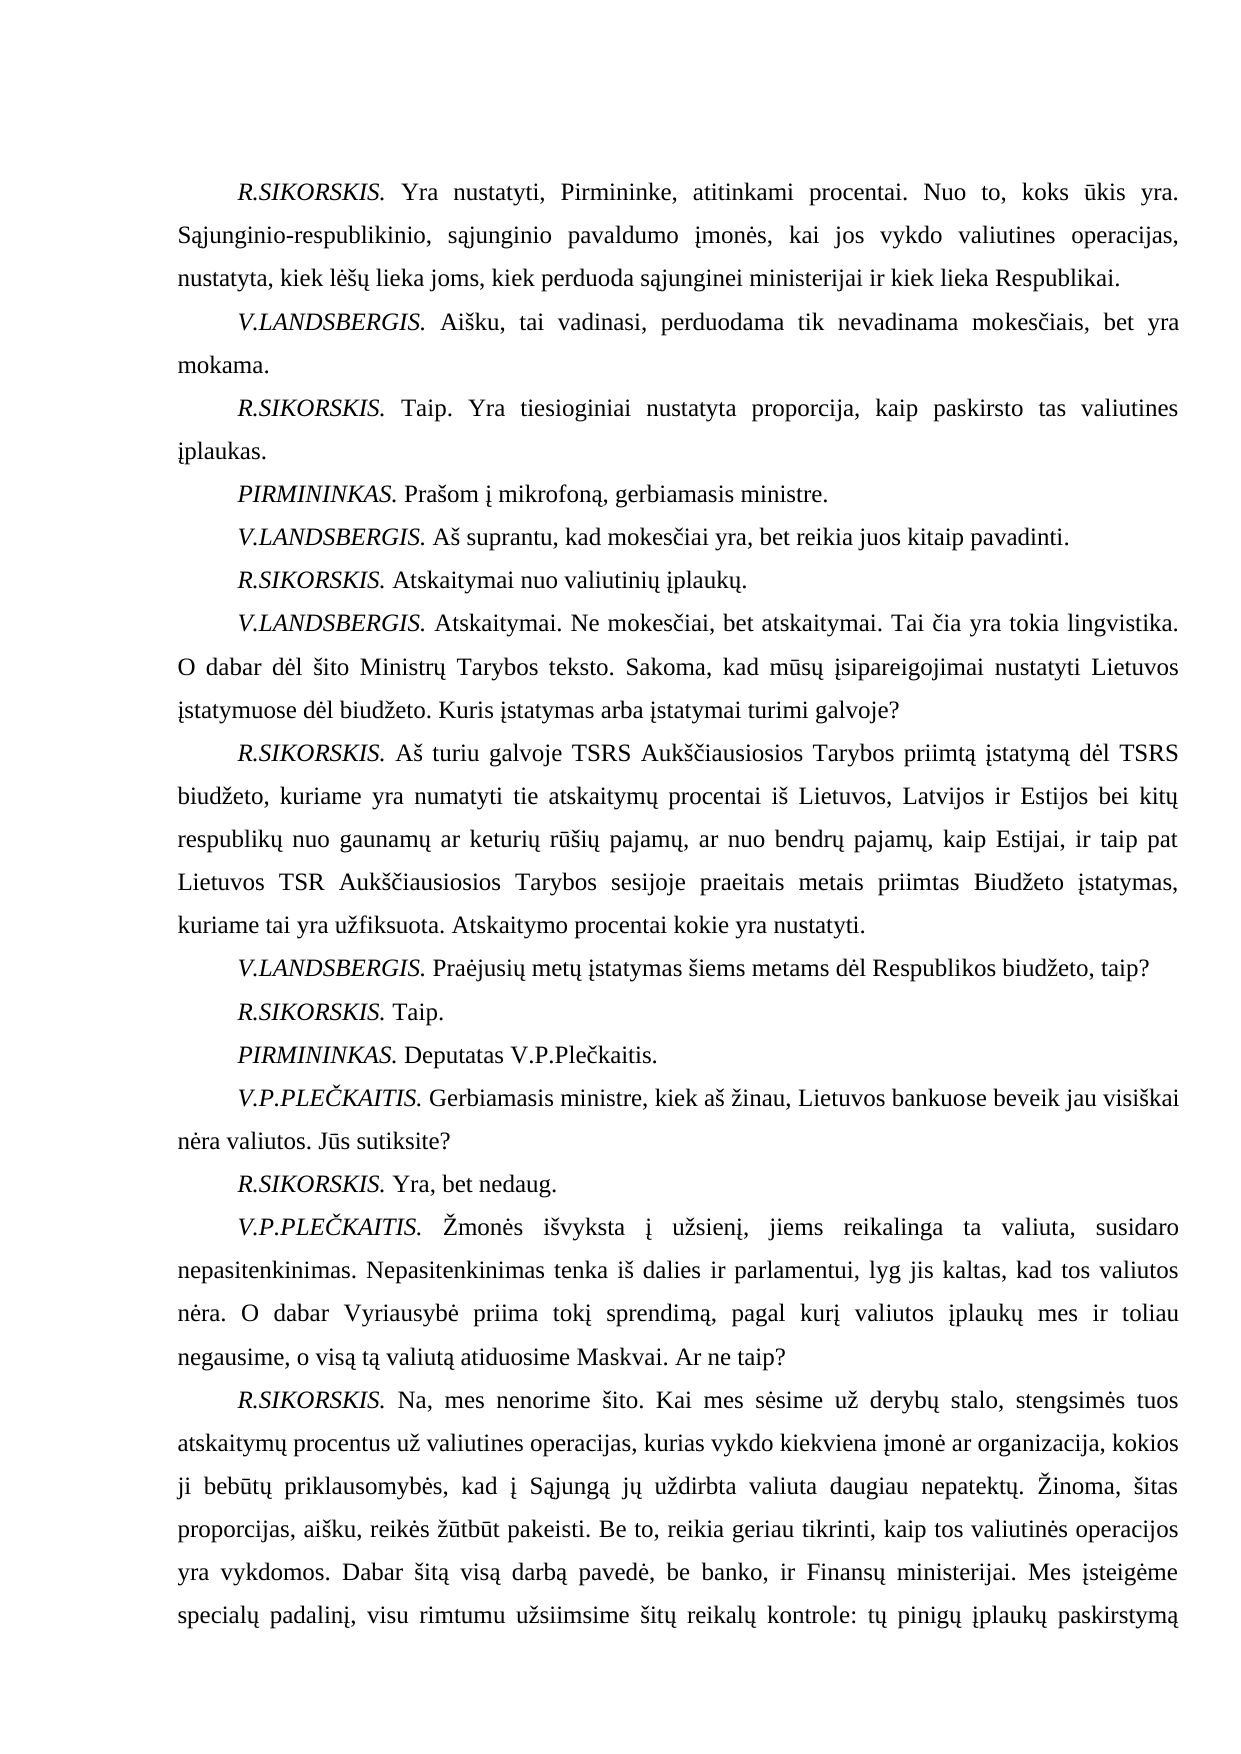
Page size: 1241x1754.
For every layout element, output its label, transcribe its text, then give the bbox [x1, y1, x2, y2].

text R.SIKORSKIS. Yra, bet nedaug. [177, 1169, 1180, 1198]
text R.SIKORSKIS. Taip. [177, 997, 1180, 1025]
text V.P.PLEČKAITIS. Žmonės išvyksta į užsienį, jiems reikalinga ta valiuta, susidaro nepasitenkinimas. Nepasitenkinimas tenka iš dalies ir parlamentui, lyg jis kaltas, kad tos valiutos nėra. O dabar Vyriausybė priima tokį sprendi­mą, pagal kurį valiutos įplaukų mes ir toliau negausime, o visą tą valiutą atiduosime Maskvai. Ar ne taip? [177, 1212, 1180, 1370]
text R.SIKORSKIS. Aš turiu galvoje TSRS Aukščiausiosios Tarybos priimtą įstatymą dėl TSRS biudžeto, kuriame yra numatyti tie atskaitymų procentai iš Lietuvos, Latvijos ir Estijos bei kitų respublikų nuo gaunamų ar keturių rūšių pajamų, ar nuo bendrų pajamų, kaip Estijai, ir taip pat Lietuvos TSR Aukščiausiosios Tarybos sesijoje praeitais metais priimtas Biudžeto įstatymas, kuriame tai yra užfiksuota. Atskaitymo procentai kokie yra nustatyti. [177, 738, 1180, 939]
text PIRMININKAS. Deputatas V.P.Plečkaitis. [177, 1040, 1180, 1068]
text V.LANDSBERGIS. Aišku, tai vadinasi, perduodama tik nevadinama mo­kesčiais, bet yra mokama. [177, 307, 1180, 378]
text R.SIKORSKIS. Na, mes nenorime šito. Kai mes sėsime už derybų stalo, stengsimės tuos atskaitymų procentus už valiutines operacijas, kurias vykdo kiekviena įmonė ar organizacija, kokios ji bebūtų priklausomybės, kad į Sąjungą jų uždirbta valiuta daugiau nepatektų. Žinoma, šitas proporcijas, aišku, reikės žūtbūt pakeisti. Be to, reikia geriau tikrinti, kaip tos valiutinės operacijos yra vykdomos. Dabar šitą visą darbą pavedė, be banko, ir Finansų ministerijai. Mes įsteigėme specialų padalinį, visu rimtumu užsiimsime šitų reikalų kontrole: tų pinigų įplaukų paskirstymą [177, 1385, 1180, 1629]
text V.LANDSBERGIS. Aš suprantu, kad mokesčiai yra, bet reikia juos kitaip pavadinti. [177, 522, 1180, 551]
text R.SIKORSKIS. Taip. Yra tiesioginiai nustatyta proporcija, kaip paskirsto tas valiutines įplaukas. [177, 393, 1180, 465]
text PIRMININKAS. Prašom į mikrofoną, gerbiamasis ministre. [177, 479, 1180, 508]
text R.SIKORSKIS. Atskaitymai nuo valiutinių įplaukų. [177, 565, 1180, 594]
text V.LANDSBERGIS. Praėjusių metų įstatymas šiems metams dėl Respubli­kos biudžeto, taip? [177, 953, 1180, 982]
text R.SIKORSKIS. Yra nustatyti, Pirmininke, atitinkami procentai. Nuo to, koks ūkis yra. Sąjunginio-respublikinio, sąjunginio pavaldumo įmonės, kai jos vykdo valiutines operacijas, nustatyta, kiek lėšų lieka joms, kiek perduo­da sąjunginei ministerijai ir kiek lieka Respublikai. [177, 177, 1180, 292]
text V.LANDSBERGIS. Atskaitymai. Ne mokesčiai, bet atskaitymai. Tai čia yra tokia lingvistika. O dabar dėl šito Ministrų Tarybos teksto. Sakoma, kad mūsų įsipareigojimai nustatyti Lietuvos įstatymuose dėl biudžeto. Kuris įstatymas arba įstatymai turimi galvoje? [177, 608, 1180, 723]
text V.P.PLEČKAITIS. Gerbiamasis ministre, kiek aš žinau, Lietuvos bankuo­se beveik jau visiškai nėra valiutos. Jūs sutiksite? [177, 1083, 1180, 1155]
